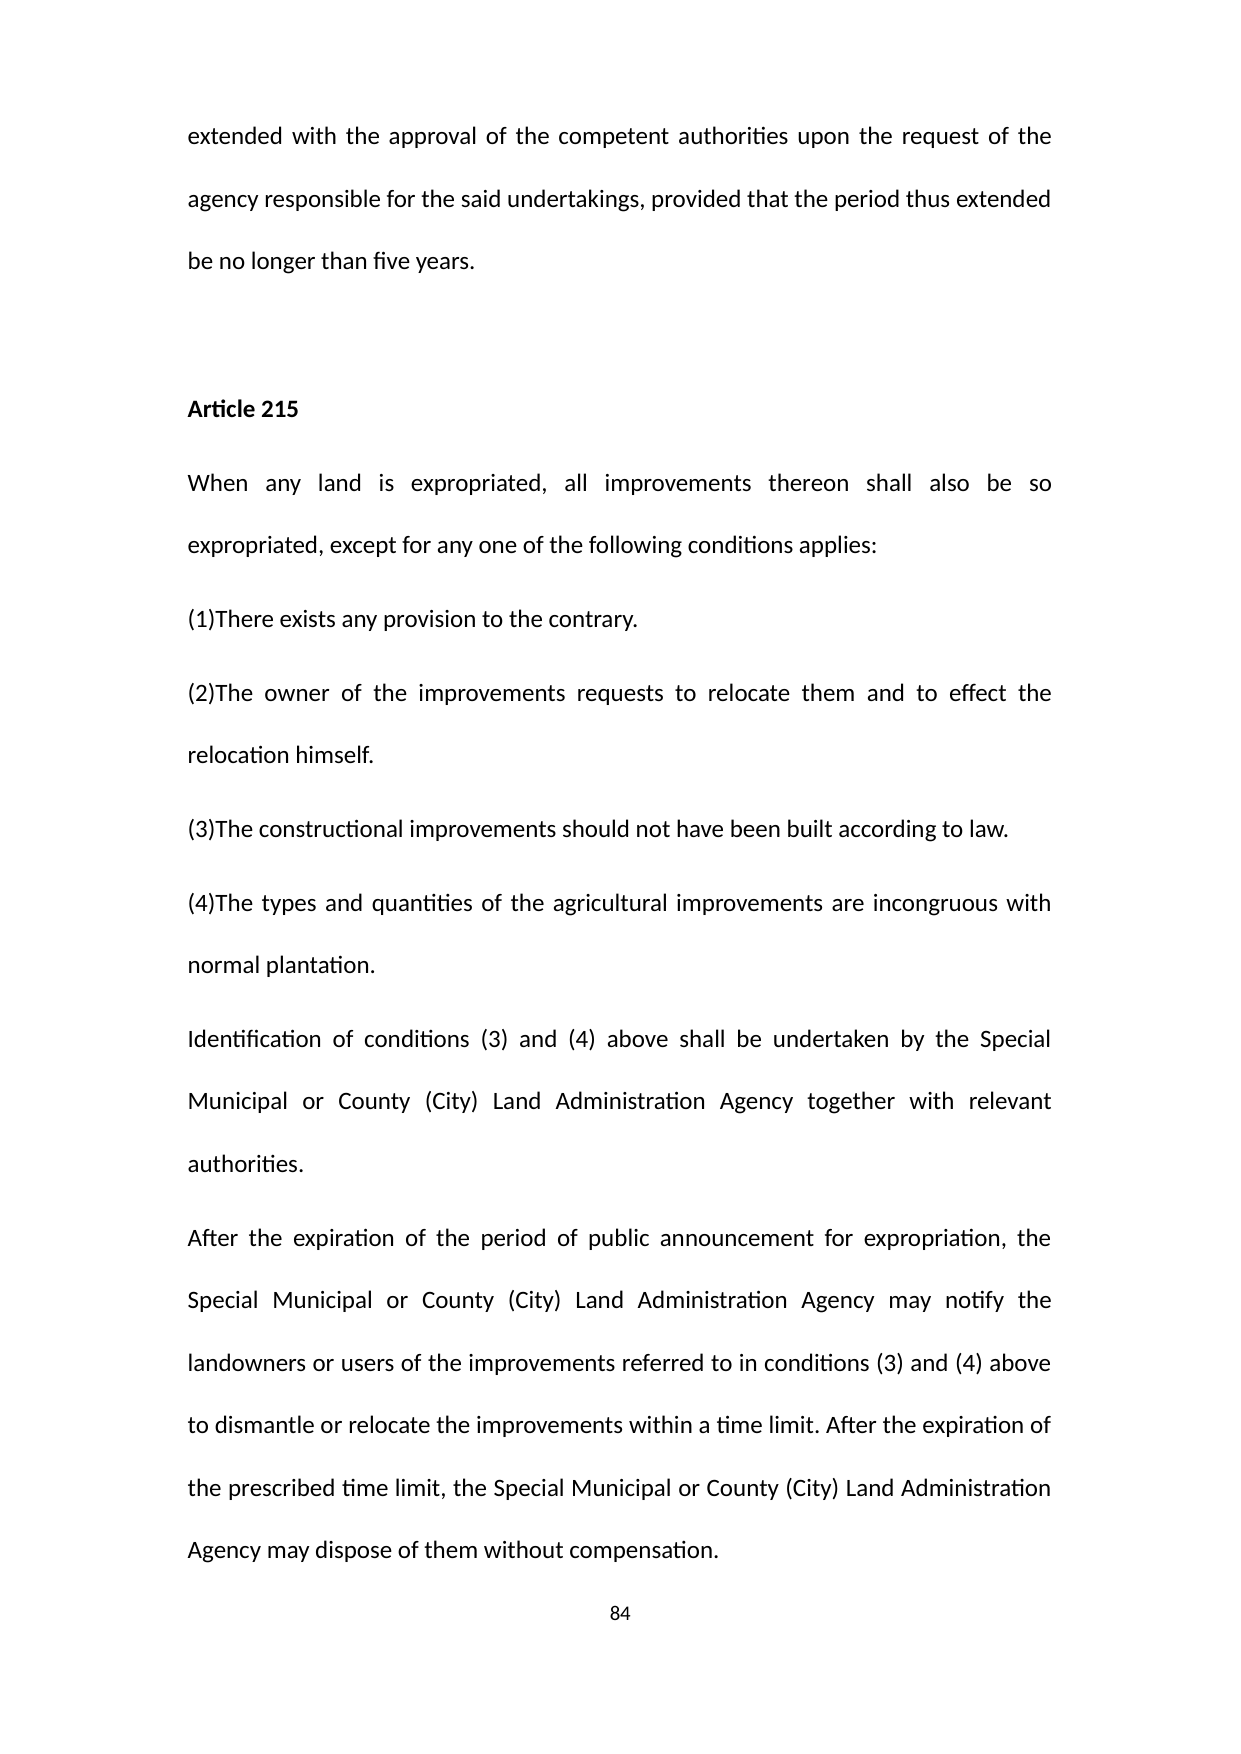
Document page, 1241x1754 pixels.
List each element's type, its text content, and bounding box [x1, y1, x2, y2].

text After the expiration of the period of public announcement for expropriation, the Special Municipal or County (City) Land Administration Agency may notify the landowners or users of the improvements referred to in conditions (3) and (4) above to dismantle or relocate the improvements within a time limit. After the expiration of the prescribed time limit, the Special Municipal or County (City) Land Administration Agency may dispose of them without compensation. [187, 1195, 1053, 1570]
text (3)The constructional improvements should not have been built according to law. [187, 787, 1053, 849]
text extended with the approval of the competent authorities upon the request of the agency responsible for the said undertakings, provided that the period thus extended be no longer than five years. [187, 94, 1053, 282]
text Identification of conditions (3) and (4) above shall be undertaken by the Special Municipal or County (City) Land Administration Agency together with relevant authorities. [187, 997, 1053, 1184]
text (2)The owner of the improvements requests to relocate them and to effect the relocation himself. [187, 650, 1053, 775]
text (4)The types and quantities of the agricultural improvements are incongruous with normal plantation. [187, 860, 1053, 985]
text (1)There exists any provision to the contrary. [187, 577, 1053, 639]
text Article 215 [187, 367, 1053, 429]
text When any land is expropriated, all improvements thereon shall also be so expropriated, except for any one of the following conditions applies: [187, 440, 1053, 565]
